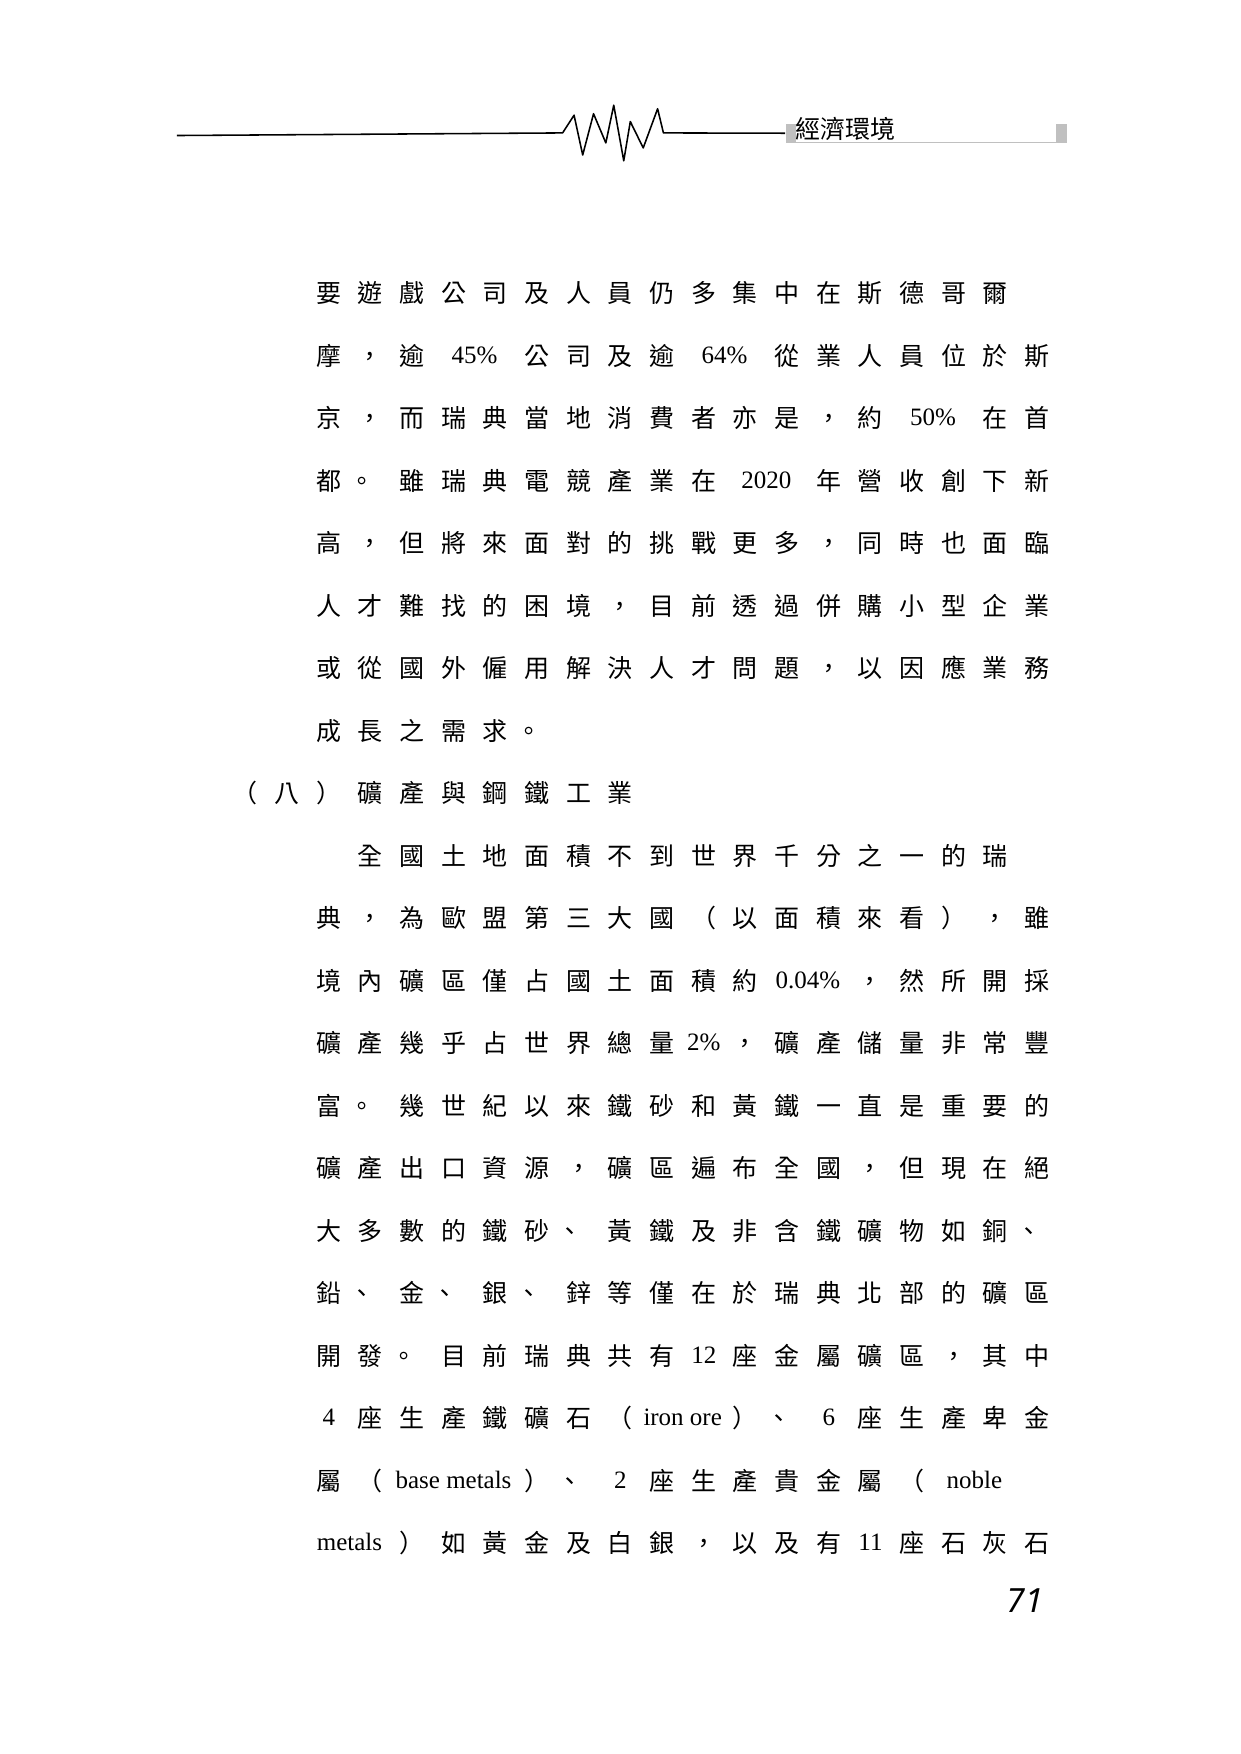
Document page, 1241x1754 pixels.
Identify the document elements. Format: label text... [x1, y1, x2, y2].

text 要遊戲公司及人員仍多集中在斯德哥爾摩，逾45%公司及逾64%從業人員位於斯京，而瑞典當地消費者亦是，約50%在首都。雖瑞典電競產業在2020年營收創下新高，但將來面對的挑戰更多，同時也面臨人才難找的困境，目前透過併購小型企業或從國外僱用解決人才問題，以因應業務成長之需求。 [281, 250, 1058, 750]
text （八）礦產與鋼鐵工業 [207, 750, 1058, 813]
text 全國土地面積不到世界千分之一的瑞典，為歐盟第三大國（以面積來看），雖境內礦區僅占國土面積約0.04%，然所開採礦產幾乎占世界總量2%，礦產儲量非常豐富。幾世紀以來鐵砂和黃鐵一直是重要的礦產出口資源，礦區遍布全國，但現在絕大多數的鐵砂、黃鐵及非含鐵礦物如銅、鉛、金、銀、鋅等僅在於瑞典北部的礦區開發。目前瑞典共有12座金屬礦區，其中4座生產鐵礦石（iron ore）、6座生產卑金屬（base metals）、2座生產貴金屬（noble metals）如黃金及白銀，以及有11座石灰石 [281, 813, 1058, 1563]
